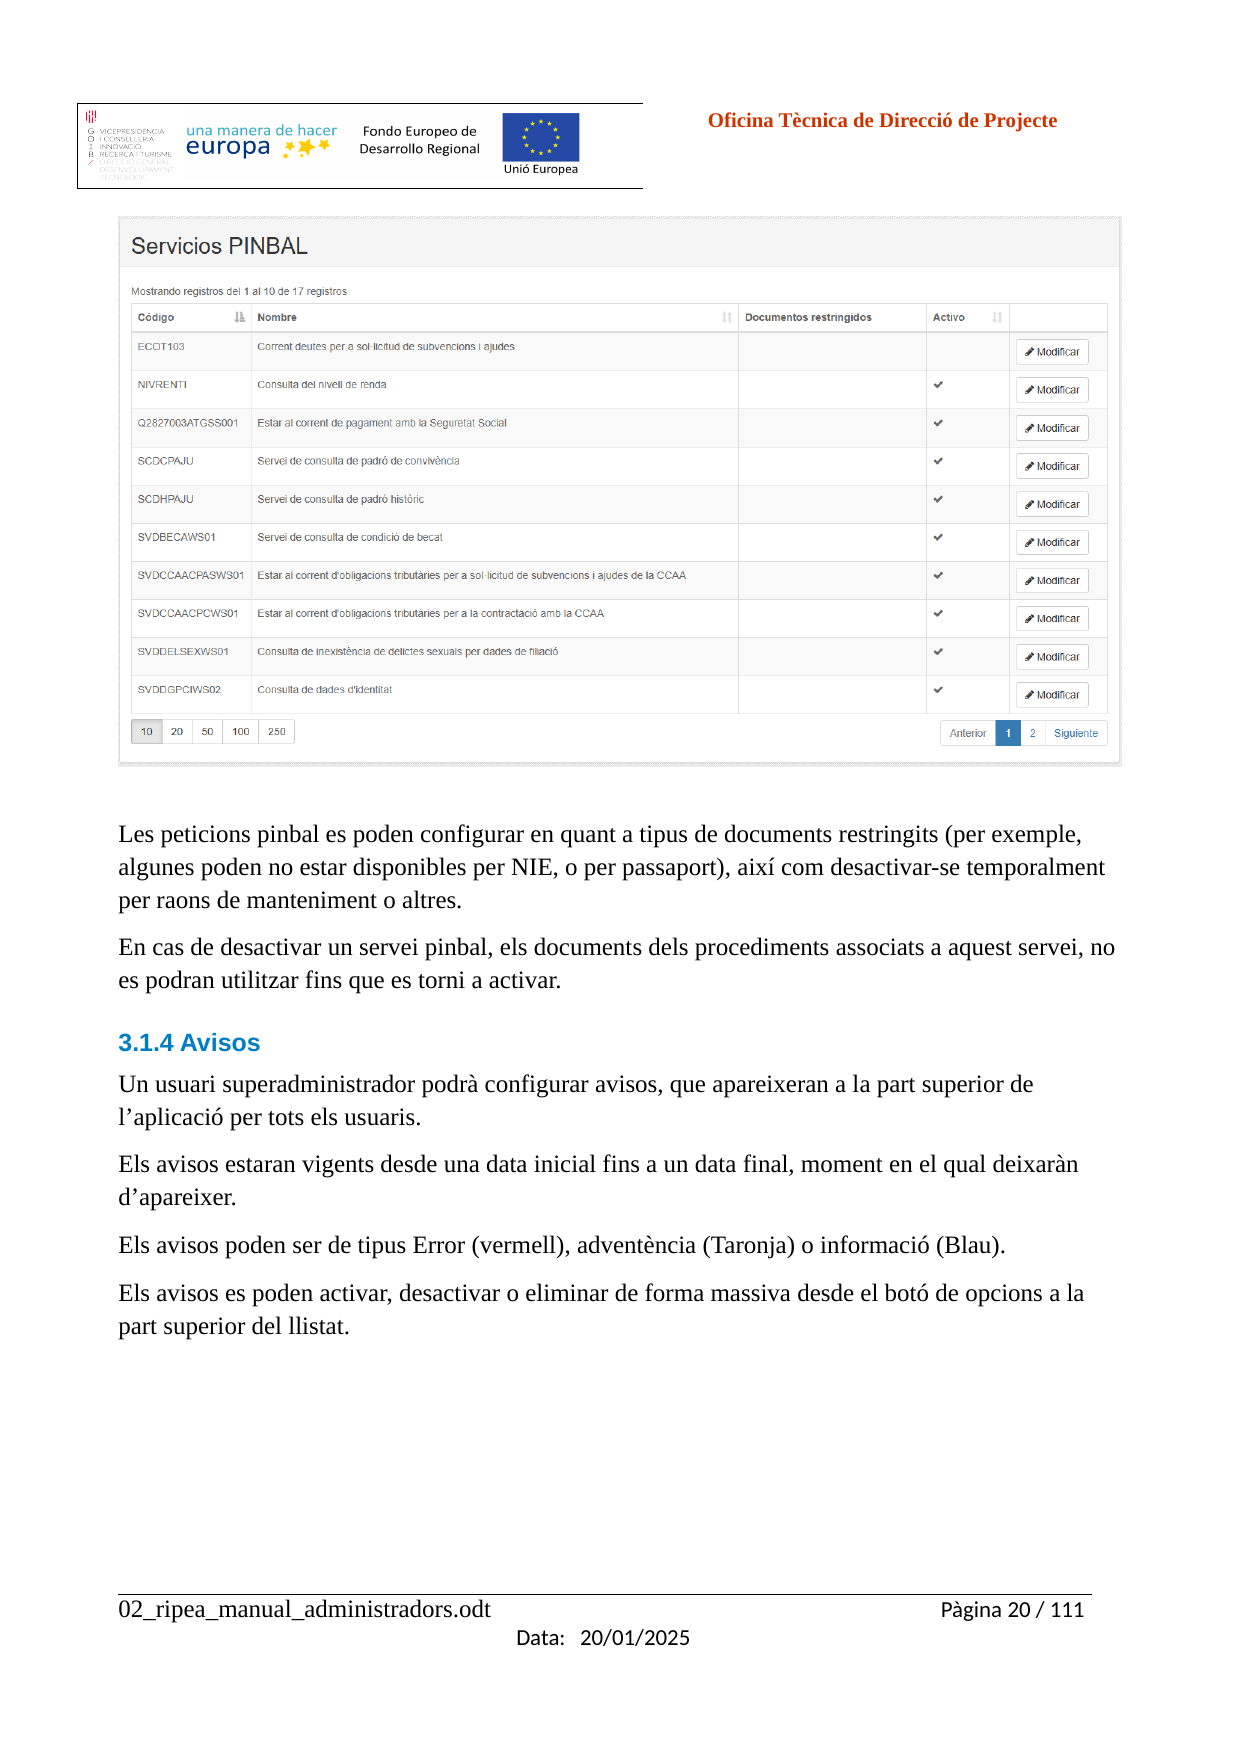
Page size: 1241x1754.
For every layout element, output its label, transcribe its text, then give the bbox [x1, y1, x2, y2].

picture [118, 216, 1123, 767]
text Les peticions pinbal es poden configurar en quant a tipus de documents restringits (per exemple, algunes poden no estar disponibles per NIE, o per passaport), així com desactivar-se temporalment per raons de manteniment o altres. [118, 819, 1122, 913]
subtitle 3.1.4 Avisos [118, 1028, 1122, 1056]
picture [82, 108, 178, 182]
text Els avisos poden ser de tipus Error (vermell), adventència (Taronja) o informació (Blau). [118, 1230, 1122, 1259]
text En cas de desactivar un servei pinbal, els documents dels procediments associats a aquest servei, no es podran utilitzar fins que es torni a activar. [118, 932, 1122, 994]
picture [184, 108, 585, 182]
text Els avisos estaran vigents desde una data inicial fins a un data final, moment en el qual deixaràn d’apareixer. [118, 1149, 1122, 1211]
text Els avisos es poden activar, desactivar o eliminar de forma massiva desde el botó de opcions a la part superior del llistat. [118, 1278, 1122, 1339]
text Un usuari superadministrador podrà configurar avisos, que apareixeran a la part superior de l’aplicació per tots els usuaris. [118, 1069, 1122, 1131]
